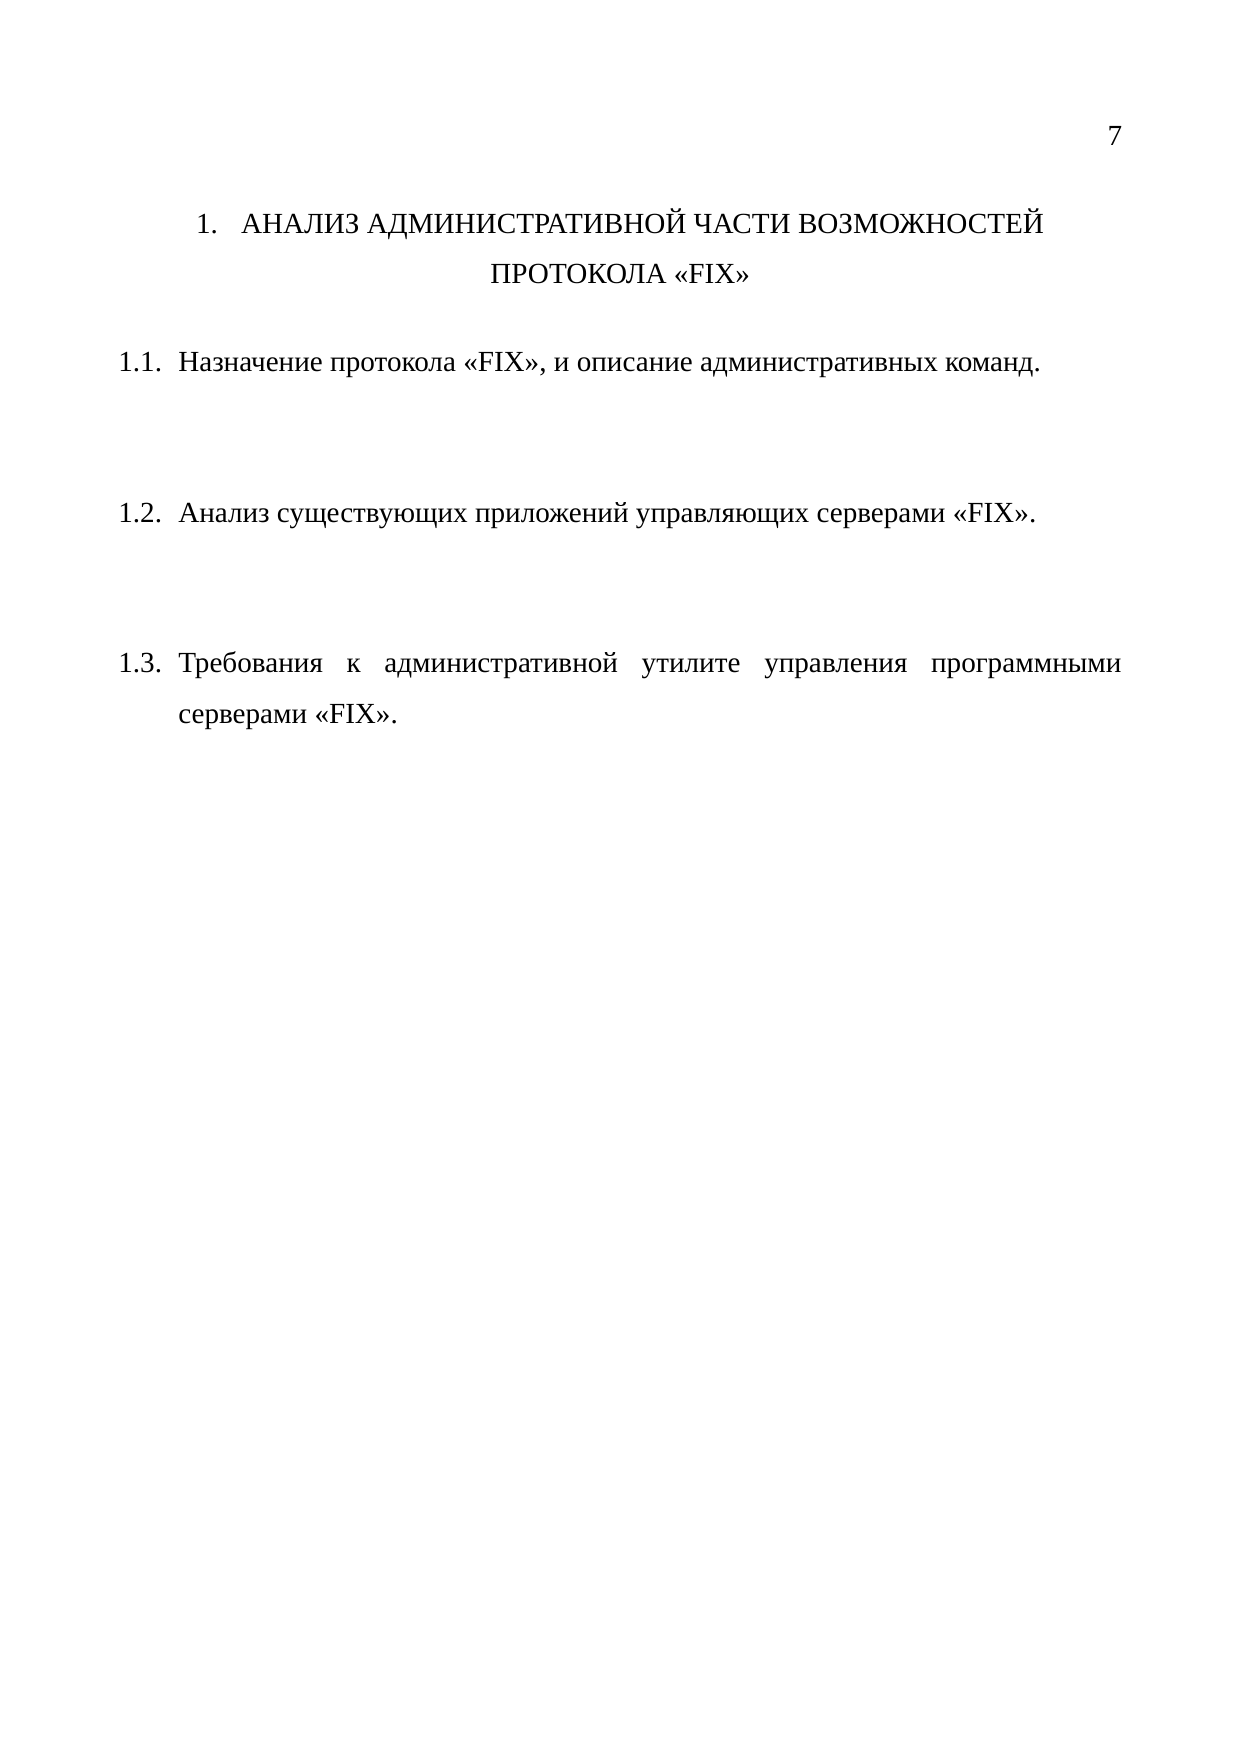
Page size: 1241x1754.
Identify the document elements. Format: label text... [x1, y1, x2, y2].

subtitle Требования к административной утилите управления программными серверами «FIX». [118, 646, 1122, 729]
subtitle Назначение протокола «FIX», и описание административных команд. [118, 344, 1122, 378]
subtitle Анализ существующих приложений управляющих серверами «FIX». [118, 495, 1122, 528]
subtitle АНАЛИЗ АДМИНИСТРАТИВНОЙ ЧАСТИ ВОЗМОЖНОСТЕЙ ПРОТОКОЛА «FIX» [118, 206, 1122, 290]
